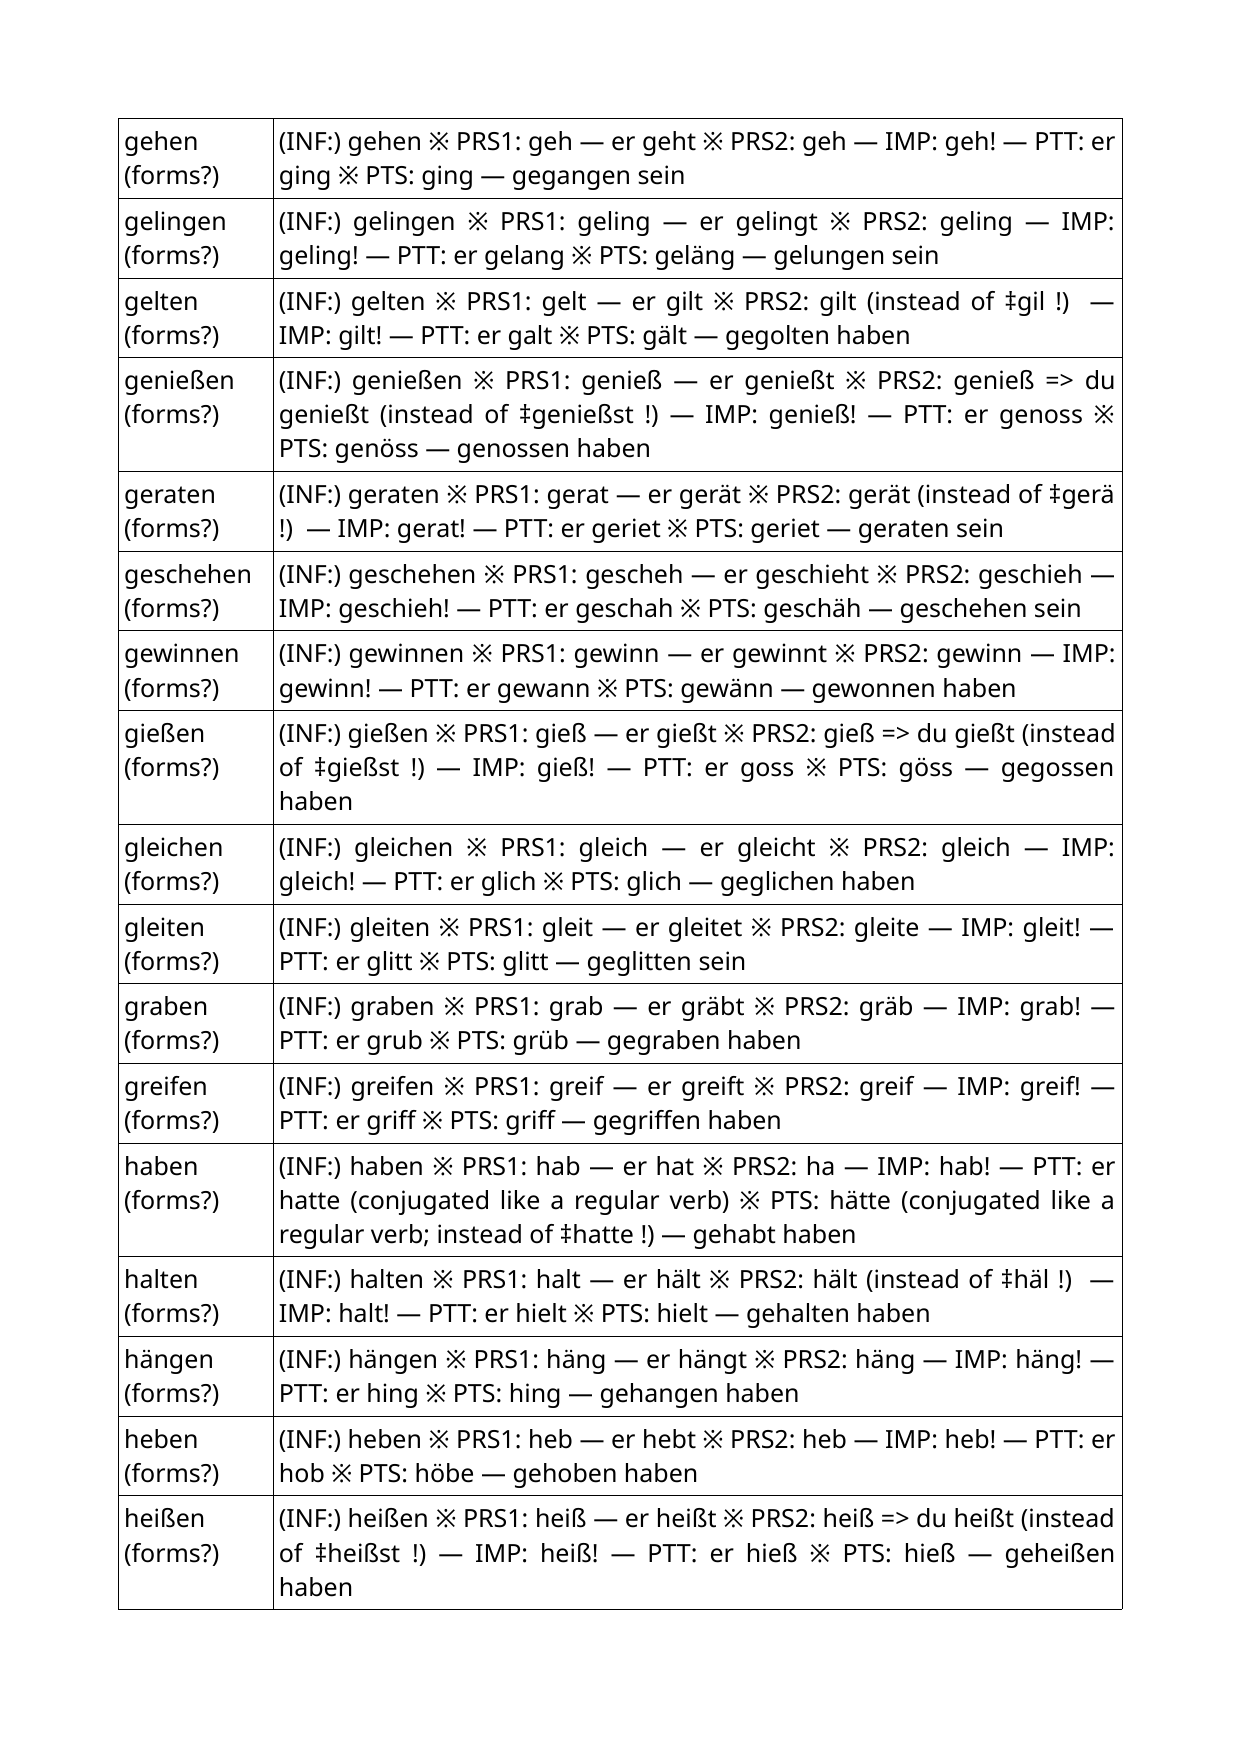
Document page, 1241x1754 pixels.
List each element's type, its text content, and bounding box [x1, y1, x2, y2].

table_cell geschehen (forms?) [119, 552, 273, 630]
table_cell (INF:) gelten ※ PRS1: gelt — er gilt ※ PRS2: gilt (instead of ‡gil !) — IMP: gilt! — PTT: er galt ※ PTS: gält — gegolten haben [274, 279, 1122, 357]
table_cell heißen (forms?) [119, 1496, 273, 1609]
table_cell halten (forms?) [119, 1257, 273, 1336]
table_cell (INF:) heben ※ PRS1: heb — er hebt ※ PRS2: heb — IMP: heb! — PTT: er hob ※ PTS: höbe — gehoben haben [274, 1417, 1122, 1495]
table_cell geraten (forms?) [119, 472, 273, 551]
table_cell gleichen (forms?) [119, 825, 273, 903]
table_cell gleiten (forms?) [119, 905, 273, 983]
table_cell (INF:) hängen ※ PRS1: häng — er hängt ※ PRS2: häng — IMP: häng! — PTT: er hing ※ PTS: hing — gehangen haben [274, 1337, 1122, 1416]
table_cell heben (forms?) [119, 1417, 273, 1495]
table_cell greifen (forms?) [119, 1064, 273, 1142]
table_cell (INF:) graben ※ PRS1: grab — er gräbt ※ PRS2: gräb — IMP: grab! — PTT: er grub ※ PTS: grüb — gegraben haben [274, 984, 1122, 1063]
table_cell (INF:) gießen ※ PRS1: gieß — er gießt ※ PRS2: gieß => du gießt (instead of ‡gießst !) — IMP: gieß! — PTT: er goss ※ PTS: göss — gegossen haben [274, 711, 1122, 824]
table_cell (INF:) gleiten ※ PRS1: gleit — er gleitet ※ PRS2: gleite — IMP: gleit! — PTT: er glitt ※ PTS: glitt — geglitten sein [274, 905, 1122, 983]
table_cell gießen (forms?) [119, 711, 273, 824]
table_cell (INF:) gelingen ※ PRS1: geling — er gelingt ※ PRS2: geling — IMP: geling! — PTT: er gelang ※ PTS: geläng — gelungen sein [274, 199, 1122, 277]
table_cell hängen (forms?) [119, 1337, 273, 1416]
table_cell genießen (forms?) [119, 358, 273, 471]
table_cell (INF:) halten ※ PRS1: halt — er hält ※ PRS2: hält (instead of ‡häl !) — IMP: halt! — PTT: er hielt ※ PTS: hielt — gehalten haben [274, 1257, 1122, 1336]
table_cell (INF:) geraten ※ PRS1: gerat — er gerät ※ PRS2: gerät (instead of ‡gerä !) — IMP: gerat! — PTT: er geriet ※ PTS: geriet — geraten sein [274, 472, 1122, 551]
table_cell gewinnen (forms?) [119, 631, 273, 710]
table_cell gelingen (forms?) [119, 199, 273, 277]
table_cell gehen (forms?) [119, 119, 273, 198]
table_cell (INF:) gehen ※ PRS1: geh — er geht ※ PRS2: geh — IMP: geh! — PTT: er ging ※ PTS: ging — gegangen sein [274, 119, 1122, 198]
table_cell (INF:) geschehen ※ PRS1: gescheh — er geschieht ※ PRS2: geschieh — IMP: geschieh! — PTT: er geschah ※ PTS: geschäh — geschehen sein [274, 552, 1122, 630]
table_cell haben (forms?) [119, 1144, 273, 1256]
table_cell (INF:) heißen ※ PRS1: heiß — er heißt ※ PRS2: heiß => du heißt (instead of ‡heißst !) — IMP: heiß! — PTT: er hieß ※ PTS: hieß — geheißen haben [274, 1496, 1122, 1609]
table_cell (INF:) haben ※ PRS1: hab — er hat ※ PRS2: ha — IMP: hab! — PTT: er hatte (conjugated like a regular verb) ※ PTS: hätte (conjugated like a regular verb; instead of ‡hatte !) — gehabt haben [274, 1144, 1122, 1256]
table_cell (INF:) gewinnen ※ PRS1: gewinn — er gewinnt ※ PRS2: gewinn — IMP: gewinn! — PTT: er gewann ※ PTS: gewänn — gewonnen haben [274, 631, 1122, 710]
table_cell (INF:) greifen ※ PRS1: greif — er greift ※ PRS2: greif — IMP: greif! — PTT: er griff ※ PTS: griff — gegriffen haben [274, 1064, 1122, 1142]
table_cell (INF:) gleichen ※ PRS1: gleich — er gleicht ※ PRS2: gleich — IMP: gleich! — PTT: er glich ※ PTS: glich — geglichen haben [274, 825, 1122, 903]
table_cell graben (forms?) [119, 984, 273, 1063]
table_cell (INF:) genießen ※ PRS1: genieß — er genießt ※ PRS2: genieß => du genießt (instead of ‡genießst !) — IMP: genieß! — PTT: er genoss ※ PTS: genöss — genossen haben [274, 358, 1122, 471]
table_cell gelten (forms?) [119, 279, 273, 357]
